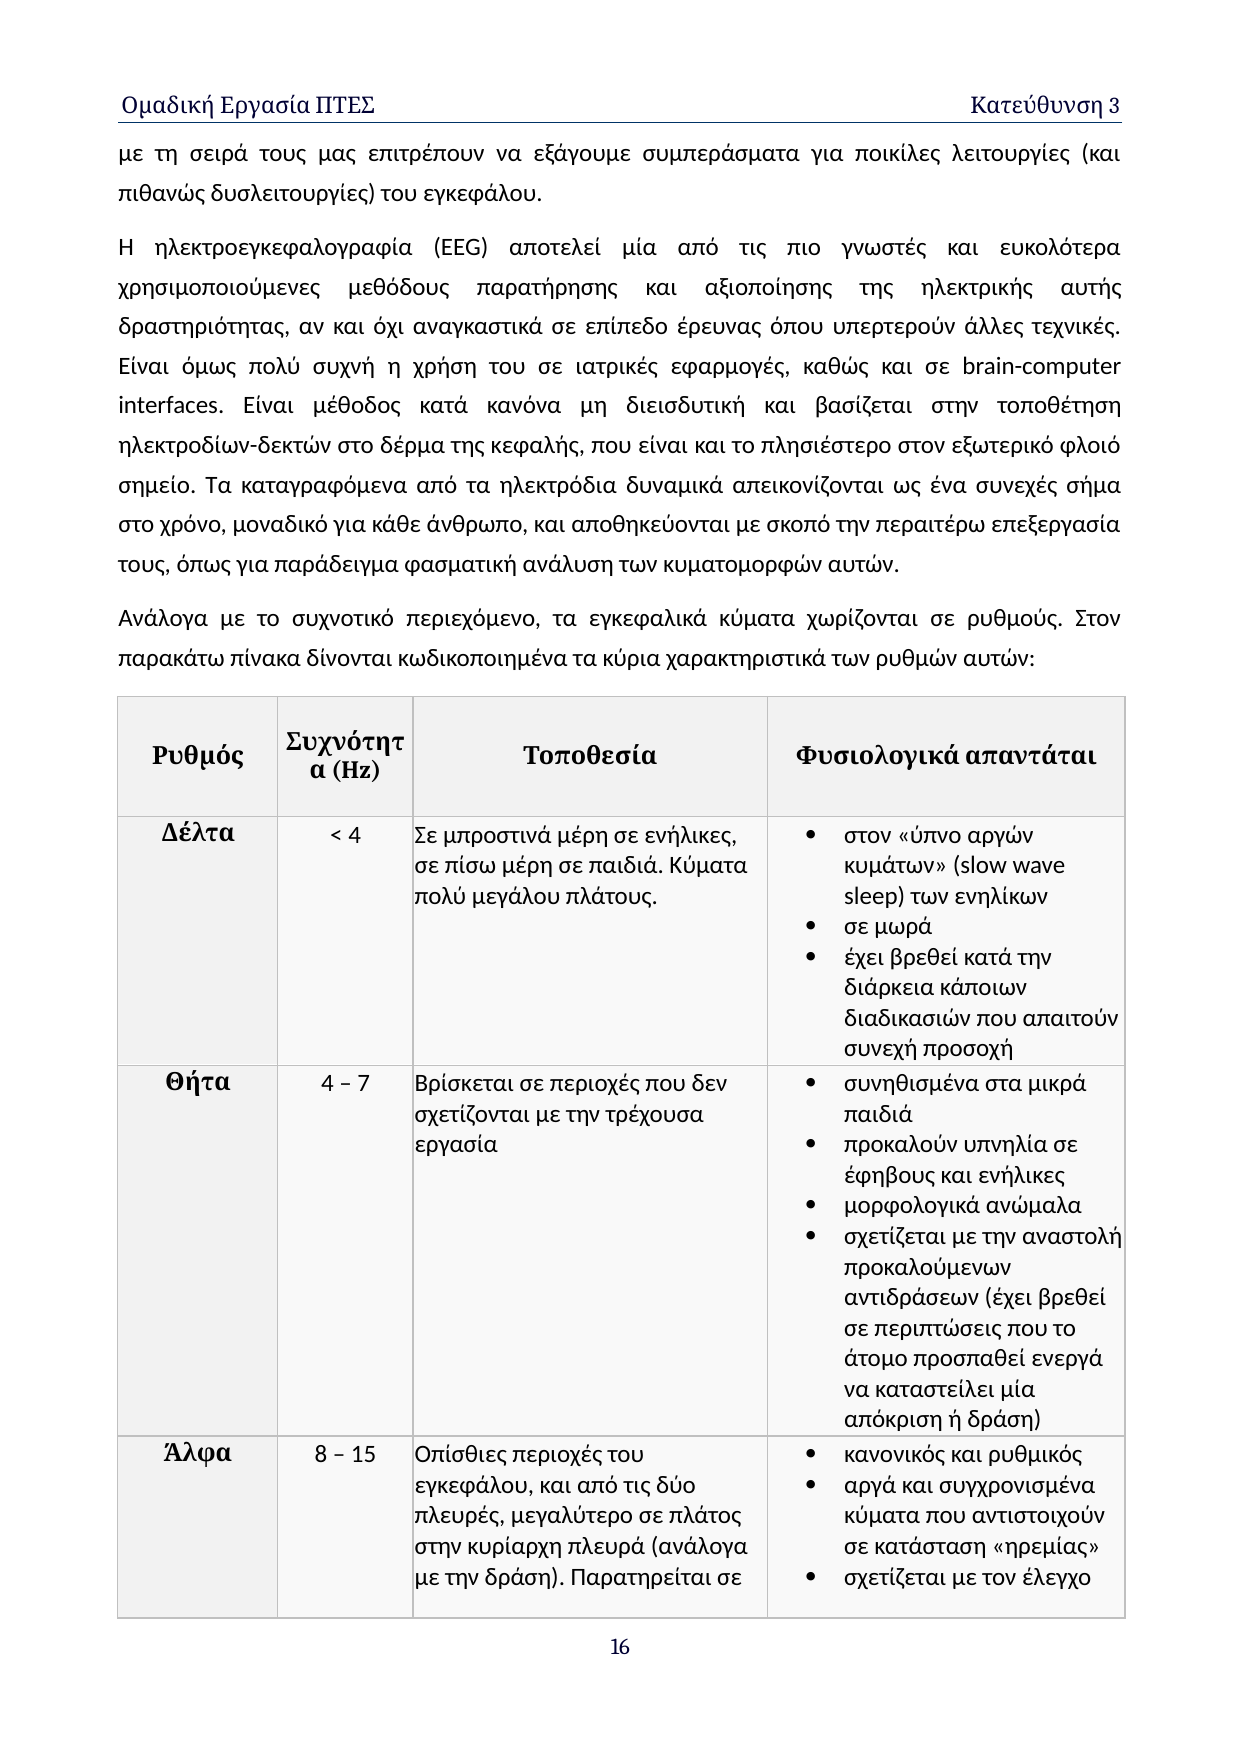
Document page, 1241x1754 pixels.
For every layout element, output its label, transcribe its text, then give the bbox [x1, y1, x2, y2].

table_header Φυσιολογικά απαντάται [768, 697, 1124, 816]
table_header Συχνότητα (Hz) [278, 697, 412, 816]
table_cell στον «ύπνο αργών κυμάτων» (slow wave sleep) των ενηλίκων σε μωρά έχει βρεθεί κατά την διάρκεια κάποιων διαδικασιών που απαιτούν συνεχή προσοχή [768, 817, 1124, 1064]
table_cell Δέλτα [118, 817, 277, 1064]
table_cell Άλφα [118, 1437, 277, 1617]
table_cell Βρίσκεται σε περιοχές που δεν σχετίζονται με την τρέχουσα εργασία [414, 1066, 767, 1435]
table_cell 4 – 7 [278, 1066, 412, 1435]
table_cell 8 – 15 [278, 1437, 412, 1617]
text Ανάλογα με το συχνοτικό περιεχόμενο, τα εγκεφαλικά κύματα χωρίζονται σε ρυθμούς. Στον παρακάτω πίνακα δίνονται κωδικοποιημένα τα κύρια χαρακτηριστικά των ρυθμών αυτών: [118, 602, 1122, 672]
table_cell Σε μπροστινά μέρη σε ενήλικες, σε πίσω μέρη σε παιδιά. Κύματα πολύ μεγάλου πλάτους. [414, 817, 767, 1064]
table_header Τοποθεσία [414, 697, 767, 816]
table_cell Οπίσθιες περιοχές του εγκεφάλου, και από τις δύο πλευρές, μεγαλύτερο σε πλάτος στην κυρίαρχη πλευρά (ανάλογα με την δράση). Παρατηρείται σε [414, 1437, 767, 1617]
table_cell κανονικός και ρυθμικός αργά και συγχρονισμένα κύματα που αντιστοιχούν σε κατάσταση «ηρεμίας» σχετίζεται με τον έλεγχο [768, 1437, 1124, 1617]
table_cell Θήτα [118, 1066, 277, 1435]
table_cell συνηθισμένα στα μικρά παιδιά προκαλούν υπνηλία σε έφηβους και ενήλικες μορφολογικά ανώμαλα σχετίζεται με την αναστολή προκαλούμενων αντιδράσεων (έχει βρεθεί σε περιπτώσεις που το άτομο προσπαθεί ενεργά να καταστείλει μία απόκριση ή δράση) [768, 1066, 1124, 1435]
table_cell < 4 [278, 817, 412, 1064]
text με τη σειρά τους μας επιτρέπουν να εξάγουμε συμπεράσματα για ποικίλες λειτουργίες (και πιθανώς δυσλειτουργίες) του εγκεφάλου. [118, 137, 1122, 208]
text Η ηλεκτροεγκεφαλογραφία (EEG) αποτελεί μία από τις πιο γνωστές και ευκολότερα χρησιμοποιούμενες μεθόδους παρατήρησης και αξιοποίησης της ηλεκτρικής αυτής δραστηριότητας, αν και όχι αναγκαστικά σε επίπεδο έρευνας όπου υπερτερούν άλλες τεχνικές. Είναι όμως πολύ συχνή η χρήση του σε ιατρικές εφαρμογές, καθώς και σε brain-computer interfaces. Είναι μέθοδος κατά κανόνα μη διεισδυτική και βασίζεται στην τοποθέτηση ηλεκτροδίων-δεκτών στο δέρμα της κεφαλής, που είναι και το πλησιέστερο στον εξωτερικό φλοιό σημείο. Τα καταγραφόμενα από τα ηλεκτρόδια δυναμικά απεικονίζονται ως ένα συνεχές σήμα στο χρόνο, μοναδικό για κάθε άνθρωπο, και αποθηκεύονται με σκοπό την περαιτέρω επεξεργασία τους, όπως για παράδειγμα φασματική ανάλυση των κυματομορφών αυτών. [118, 231, 1122, 578]
table_header Ρυθμός [118, 697, 277, 816]
